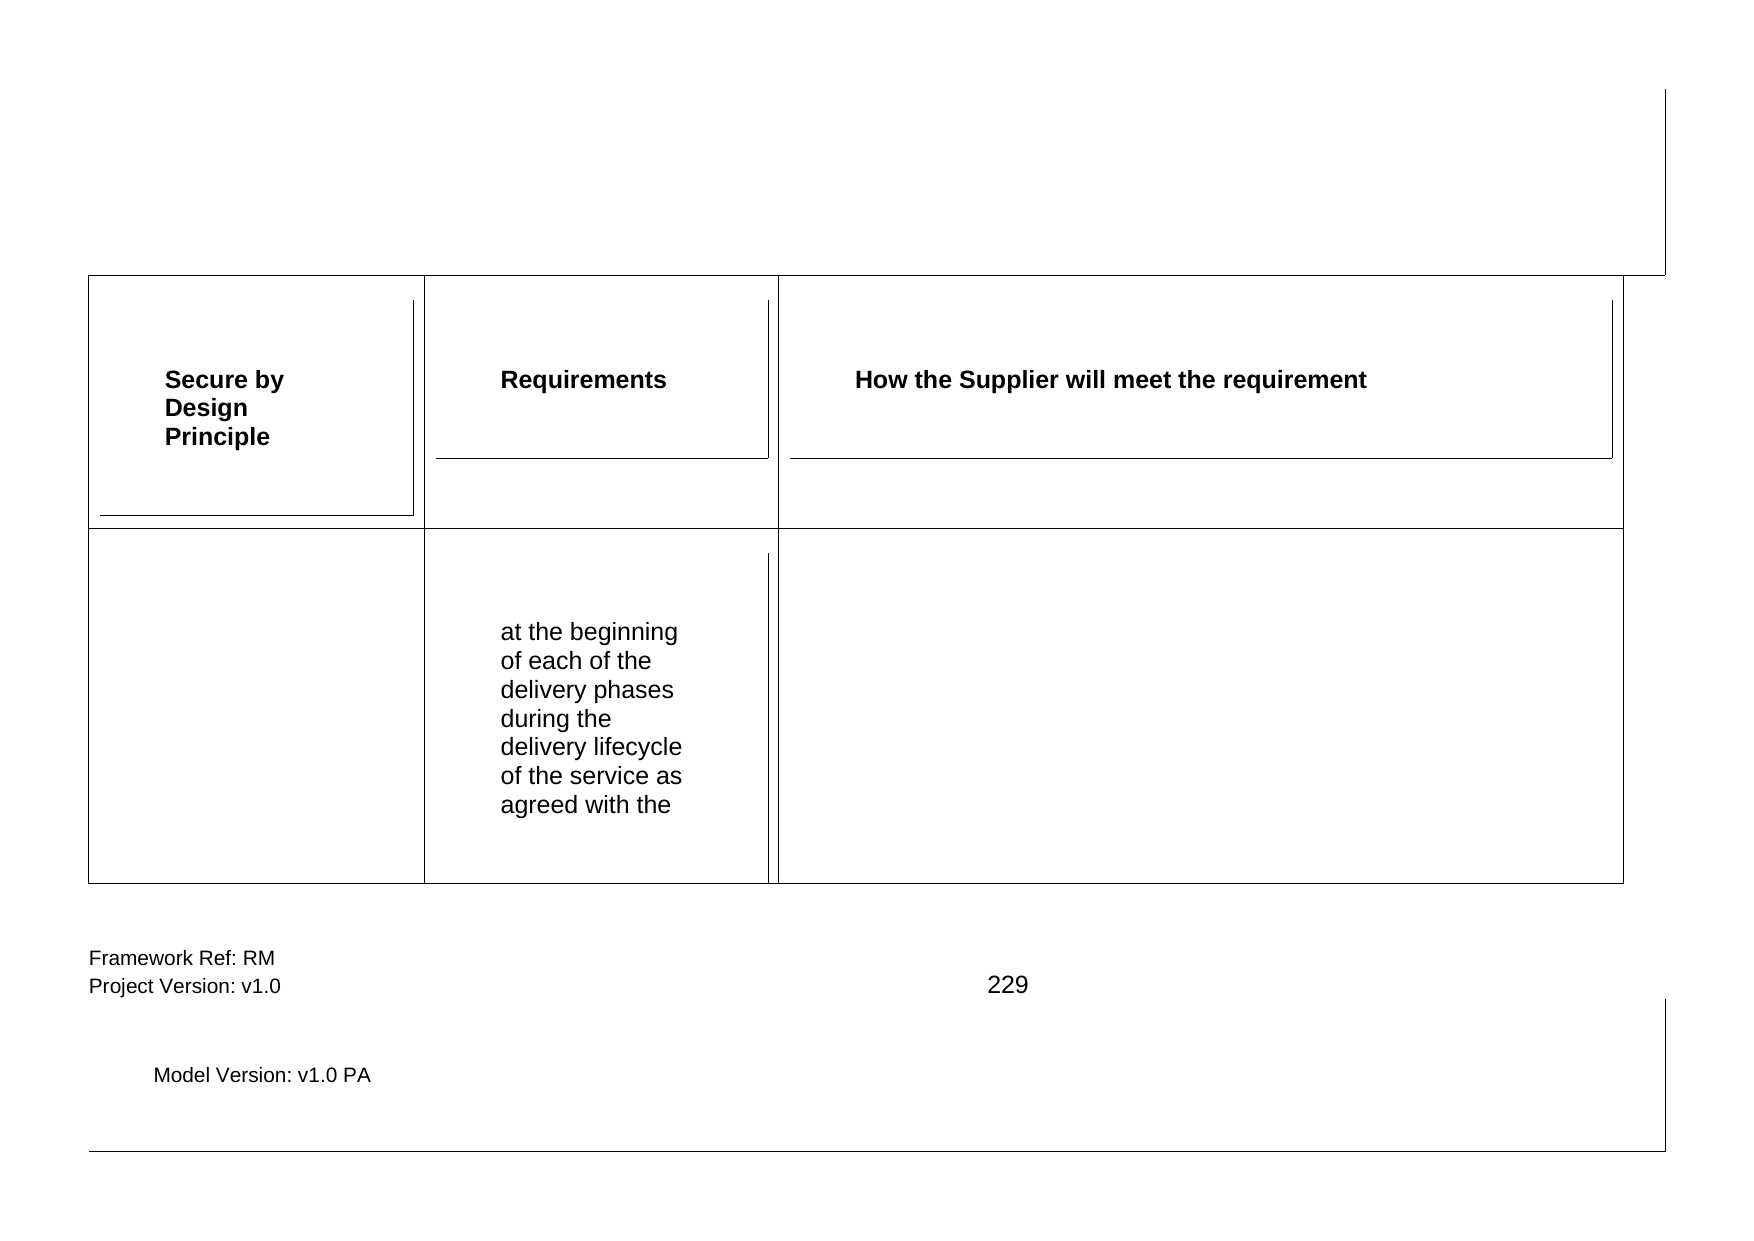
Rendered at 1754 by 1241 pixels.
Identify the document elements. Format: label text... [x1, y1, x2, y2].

table_cell [779, 529, 1623, 883]
table_header How the Supplier will meet the requirement [779, 276, 1623, 528]
table_header Requirements [425, 276, 778, 528]
table_cell [89, 529, 424, 883]
table_cell at the beginning of each of the delivery phases during the delivery lifecycle of the service as agreed with the [425, 529, 778, 883]
table_header Secure by Design Principle [89, 276, 424, 528]
